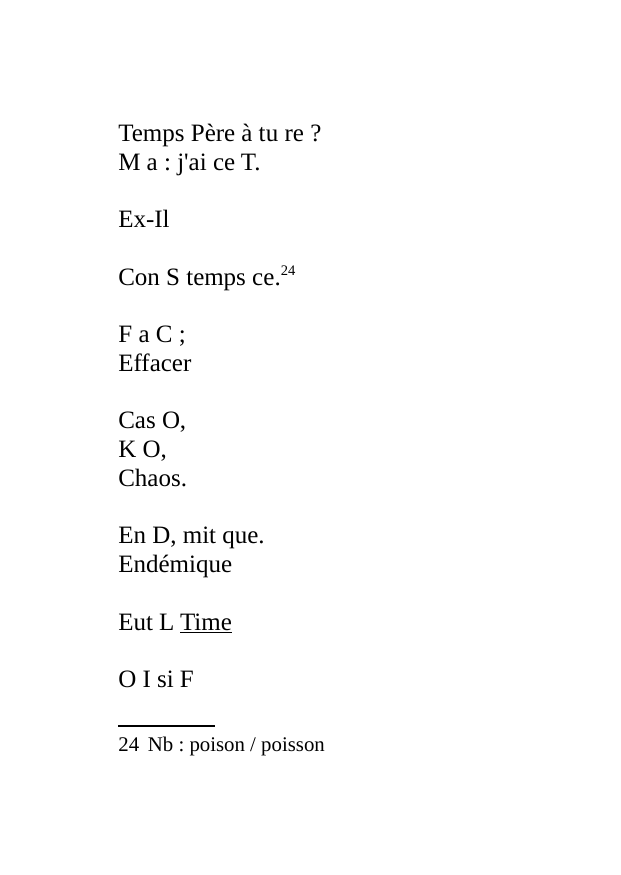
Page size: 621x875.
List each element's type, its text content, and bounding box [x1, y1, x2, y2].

text Cas O, [118, 406, 502, 434]
text Nb : poison / poisson [118, 732, 502, 756]
text M a : j'ai ce T. [118, 147, 502, 176]
text Endémique [118, 549, 502, 578]
text K O, [118, 434, 502, 463]
text Con S temps ce. [118, 262, 502, 291]
text Effacer [118, 348, 502, 377]
text Chaos. [118, 463, 502, 492]
text Ex-Il [118, 204, 502, 233]
text Eut L Time [118, 607, 502, 636]
text F a C ; [118, 319, 502, 348]
text O I si F [118, 664, 502, 693]
text Temps Père à tu re ? [118, 118, 502, 147]
text En D, mit que. [118, 521, 502, 549]
